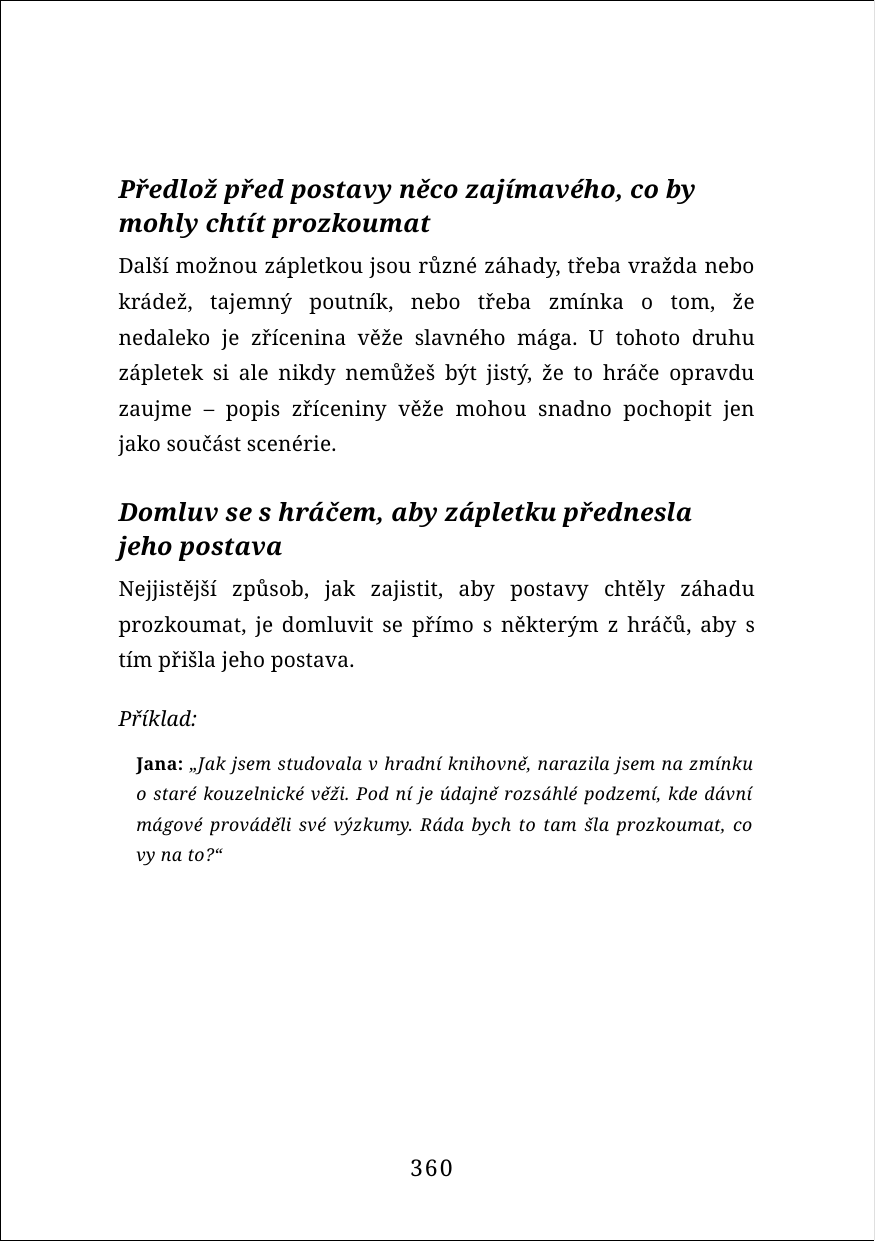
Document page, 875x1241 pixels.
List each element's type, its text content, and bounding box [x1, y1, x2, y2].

subtitle Domluv se s hráčem, aby zápletku přednesla jeho postava [118, 494, 756, 562]
text Další možnou zápletkou jsou různé záhady, třeba vražda nebo krádež, tajemný poutník, nebo třeba zmínka o tom, že nedaleko je zřícenina věže slavného mága. U tohoto druhu zápletek si ale nikdy nemůžeš být jistý, že to hráče opravdu zaujme – popis zříceniny věže mohou snadno pochopit jen jako součást scenérie. [118, 252, 756, 458]
text Příklad: [118, 704, 756, 733]
text Nejjistější způsob, jak zajistit, aby postavy chtěly záhadu prozkoumat, je domluvit se přímo s některým z hráčů, aby s tím přišla jeho postava. [118, 574, 756, 674]
subtitle Předlož před postavy něco zajímavého, co by mohly chtít prozkoumat [118, 172, 756, 240]
text Jana: „Jak jsem studovala v hradní knihovně, narazila jsem na zmínku o staré kouzelnické věži. Pod ní je údajně rozsáhlé podzemí, kde dávní mágové prováděli své výzkumy. Ráda bych to tam šla prozkoumat, co vy na to?“ [136, 752, 756, 866]
